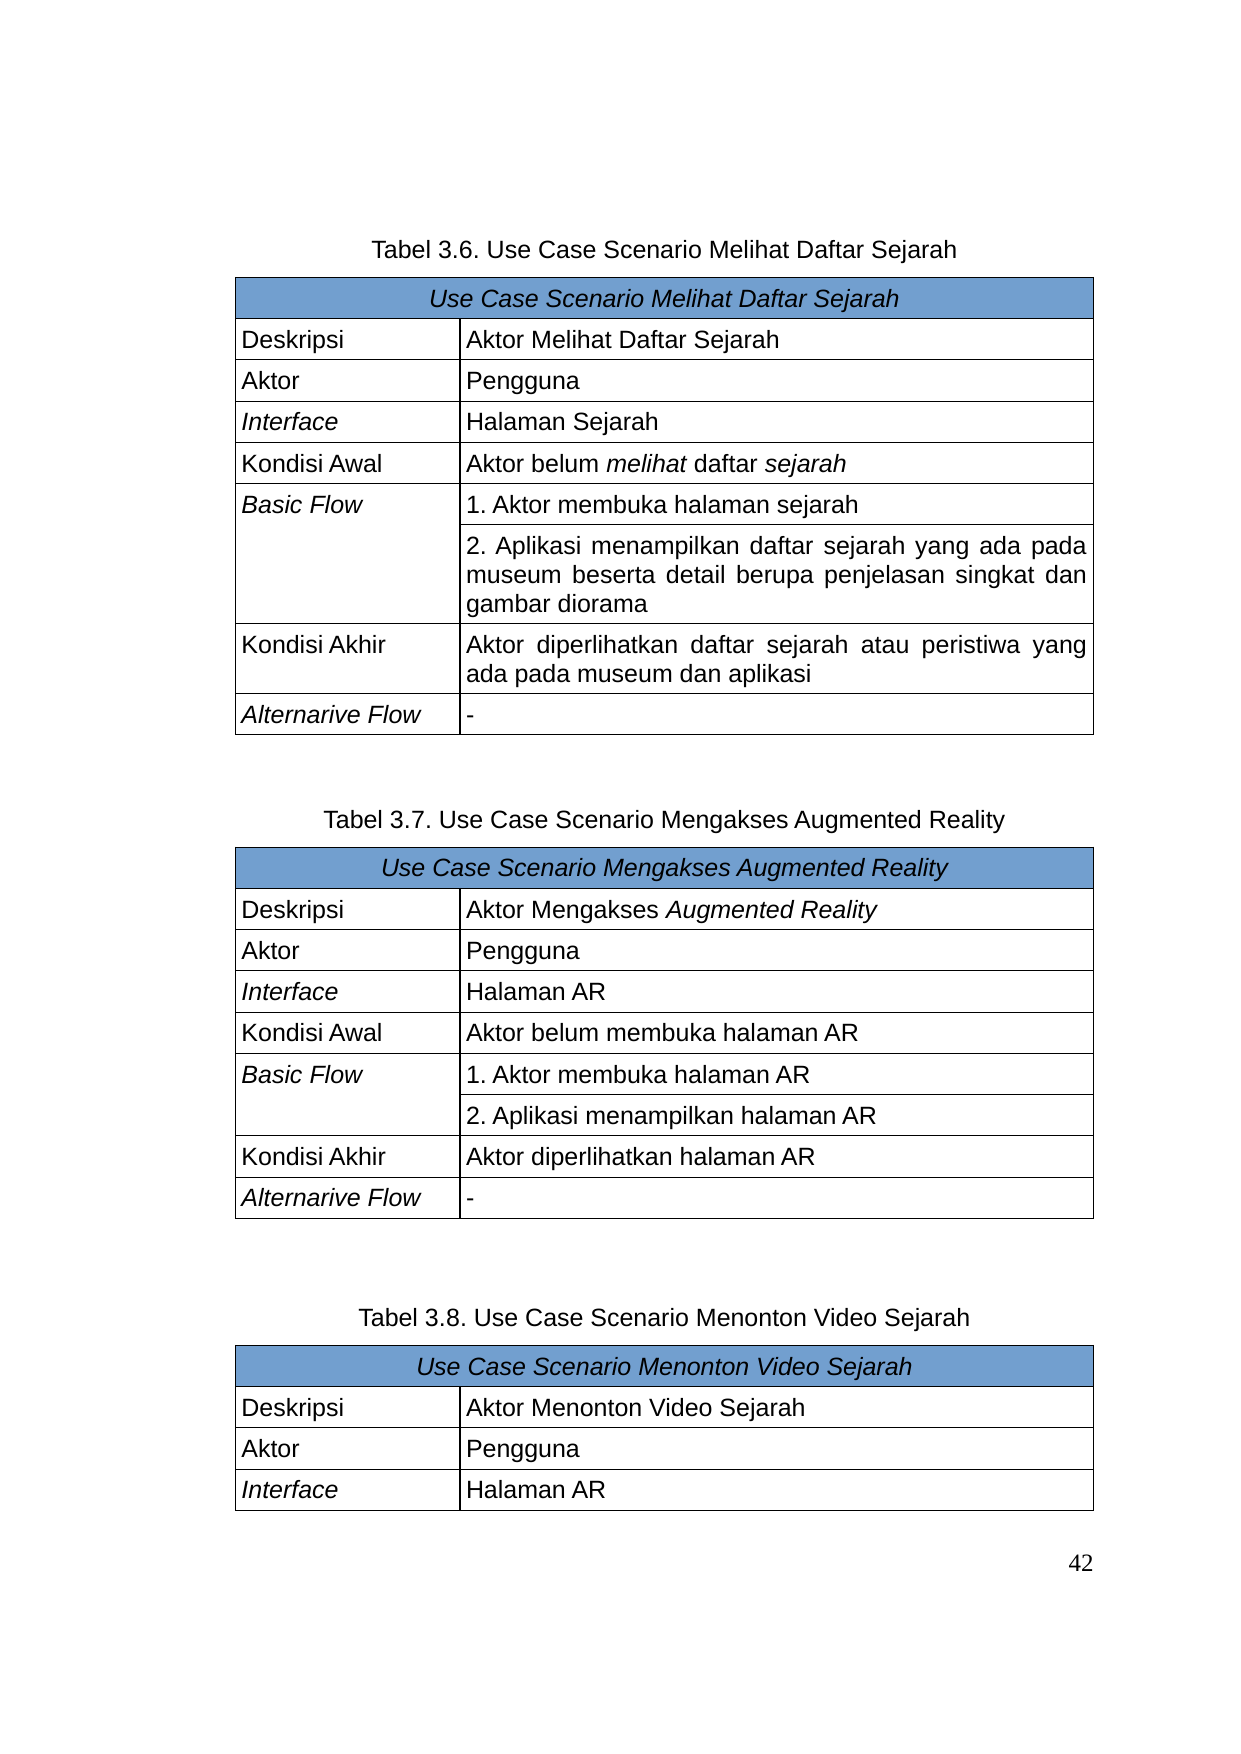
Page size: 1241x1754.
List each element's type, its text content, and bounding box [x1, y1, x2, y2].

table_cell Deskripsi [236, 889, 459, 929]
table_cell Interface [236, 1470, 459, 1510]
table_cell 1. Aktor membuka halaman sejarah [461, 484, 1093, 524]
table_cell - [461, 1178, 1093, 1218]
table_cell Halaman AR [461, 1470, 1093, 1510]
table_cell Pengguna [461, 930, 1093, 970]
table_cell Kondisi Awal [236, 443, 459, 483]
table_cell Kondisi Akhir [236, 624, 459, 693]
table_cell Aktor belum membuka halaman AR [461, 1013, 1093, 1053]
table_cell Aktor Menonton Video Sejarah [461, 1387, 1093, 1427]
table_cell Aktor diperlihatkan daftar sejarah atau peristiwa yang ada pada museum dan aplikasi [461, 624, 1093, 693]
table_header Use Case Scenario Mengakses Augmented Reality [236, 848, 1093, 888]
table_cell Halaman Sejarah [461, 402, 1093, 442]
table_cell Interface [236, 971, 459, 1012]
table_header Use Case Scenario Menonton Video Sejarah [236, 1346, 1093, 1386]
table_cell Alternarive Flow [236, 1178, 459, 1218]
table_cell Aktor Melihat Daftar Sejarah [461, 319, 1093, 359]
table_header Use Case Scenario Melihat Daftar Sejarah [236, 278, 1093, 318]
table_cell Aktor Mengakses Augmented Reality [461, 889, 1093, 929]
table_cell Basic Flow [236, 1054, 459, 1135]
text Tabel 3.7. Use Case Scenario Mengakses Augmented Reality [236, 805, 1093, 834]
table_cell Kondisi Akhir [236, 1136, 459, 1177]
table_cell Deskripsi [236, 1387, 459, 1427]
table_cell Aktor belum melihat daftar sejarah [461, 443, 1093, 483]
table_cell 1. Aktor membuka halaman AR [461, 1054, 1093, 1094]
text Tabel 3.8. Use Case Scenario Menonton Video Sejarah [236, 1303, 1093, 1332]
table_cell Aktor [236, 1428, 459, 1468]
table_cell - [461, 694, 1093, 734]
table_cell Interface [236, 402, 459, 442]
table_cell Deskripsi [236, 319, 459, 359]
table_cell Aktor [236, 360, 459, 401]
table_cell Aktor [236, 930, 459, 970]
table_cell Alternarive Flow [236, 694, 459, 734]
table_cell 2. Aplikasi menampilkan halaman AR [461, 1095, 1093, 1135]
table_cell Aktor diperlihatkan halaman AR [461, 1136, 1093, 1177]
table_cell Pengguna [461, 360, 1093, 401]
table_cell Basic Flow [236, 484, 459, 623]
text Tabel 3.6. Use Case Scenario Melihat Daftar Sejarah [236, 236, 1093, 264]
table_cell Halaman AR [461, 971, 1093, 1012]
table_cell Pengguna [461, 1428, 1093, 1468]
table_cell 2. Aplikasi menampilkan daftar sejarah yang ada pada museum beserta detail berupa penjelasan singkat dan gambar diorama [461, 525, 1093, 623]
table_cell Kondisi Awal [236, 1013, 459, 1053]
